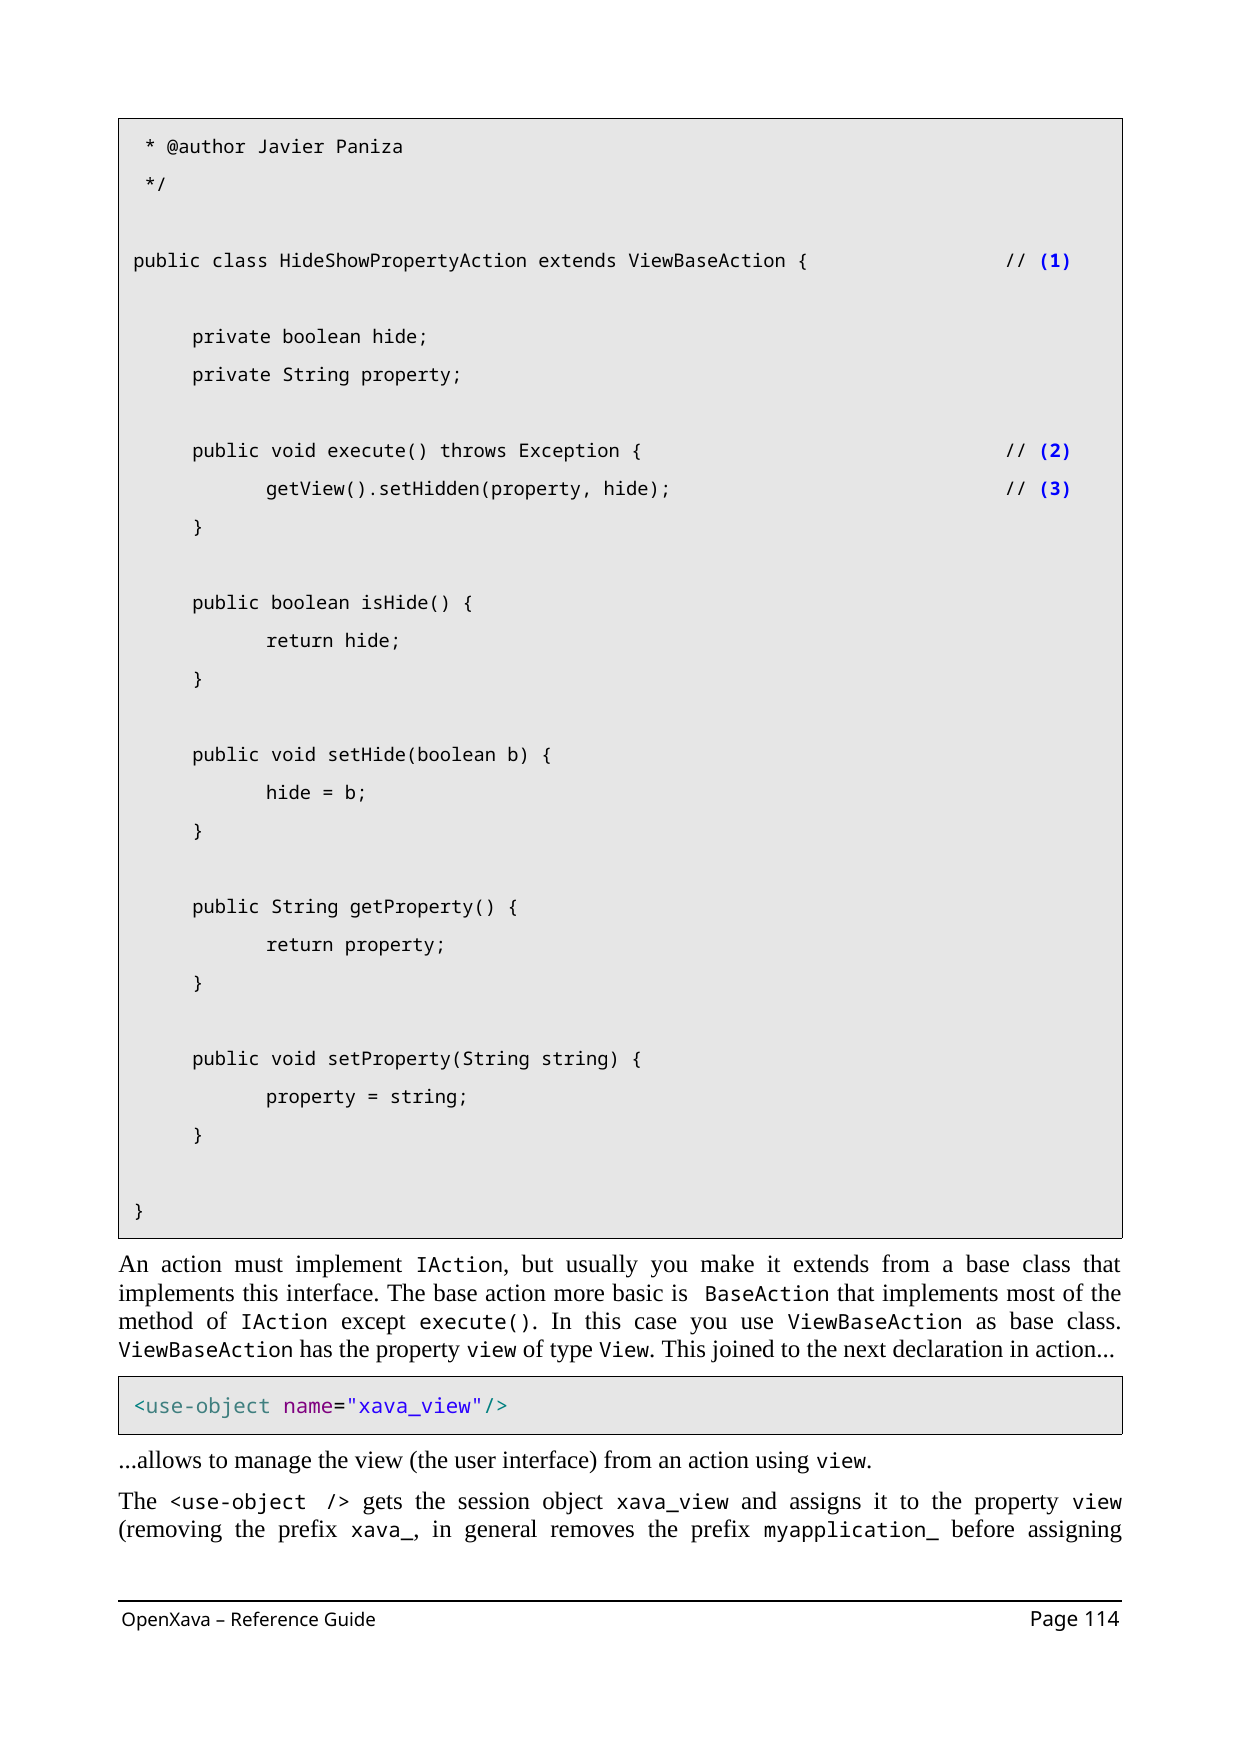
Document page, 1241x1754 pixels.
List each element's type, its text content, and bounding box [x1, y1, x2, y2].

text private String property; [119, 346, 1122, 384]
text } [119, 802, 1122, 841]
text property = string; [119, 1069, 1122, 1107]
text <use-object name="xava_view"/> [119, 1377, 1122, 1434]
text An action must implement IAction, but usually you make it extends from a base class that implements this interface. The base action more basic is BaseAction that implements most of the method of IAction except execute(). In this case you use ViewBaseAction as base class. ViewBaseAction has the property view of type View. This joined to the next declaration in action... [118, 1251, 1122, 1363]
text public void setProperty(String string) { [119, 1031, 1122, 1069]
text hide = b; [119, 764, 1122, 802]
text } [119, 1107, 1122, 1145]
text } [119, 498, 1122, 536]
text } [119, 650, 1122, 688]
text } [119, 954, 1122, 993]
text * @author Javier Paniza [119, 119, 1122, 156]
text The <use-object /> gets the session object xava_view and assigns it to the property view (removing the prefix xava_, in general removes the prefix myapplication_ before assigning [118, 1487, 1122, 1544]
text public class HideShowPropertyAction extends ViewBaseAction { // (1) [119, 232, 1122, 270]
text } [119, 1183, 1122, 1238]
text return hide; [119, 612, 1122, 650]
text public String getProperty() { [119, 878, 1122, 917]
text ...allows to manage the view (the user interface) from an action using view. [118, 1446, 1122, 1475]
text public boolean isHide() { [119, 574, 1122, 612]
text return property; [119, 917, 1122, 954]
text getView().setHidden(property, hide); // (3) [119, 460, 1122, 498]
text public void setHide(boolean b) { [119, 726, 1122, 764]
text private boolean hide; [119, 308, 1122, 346]
text */ [119, 156, 1122, 194]
text public void execute() throws Exception { // (2) [119, 422, 1122, 460]
